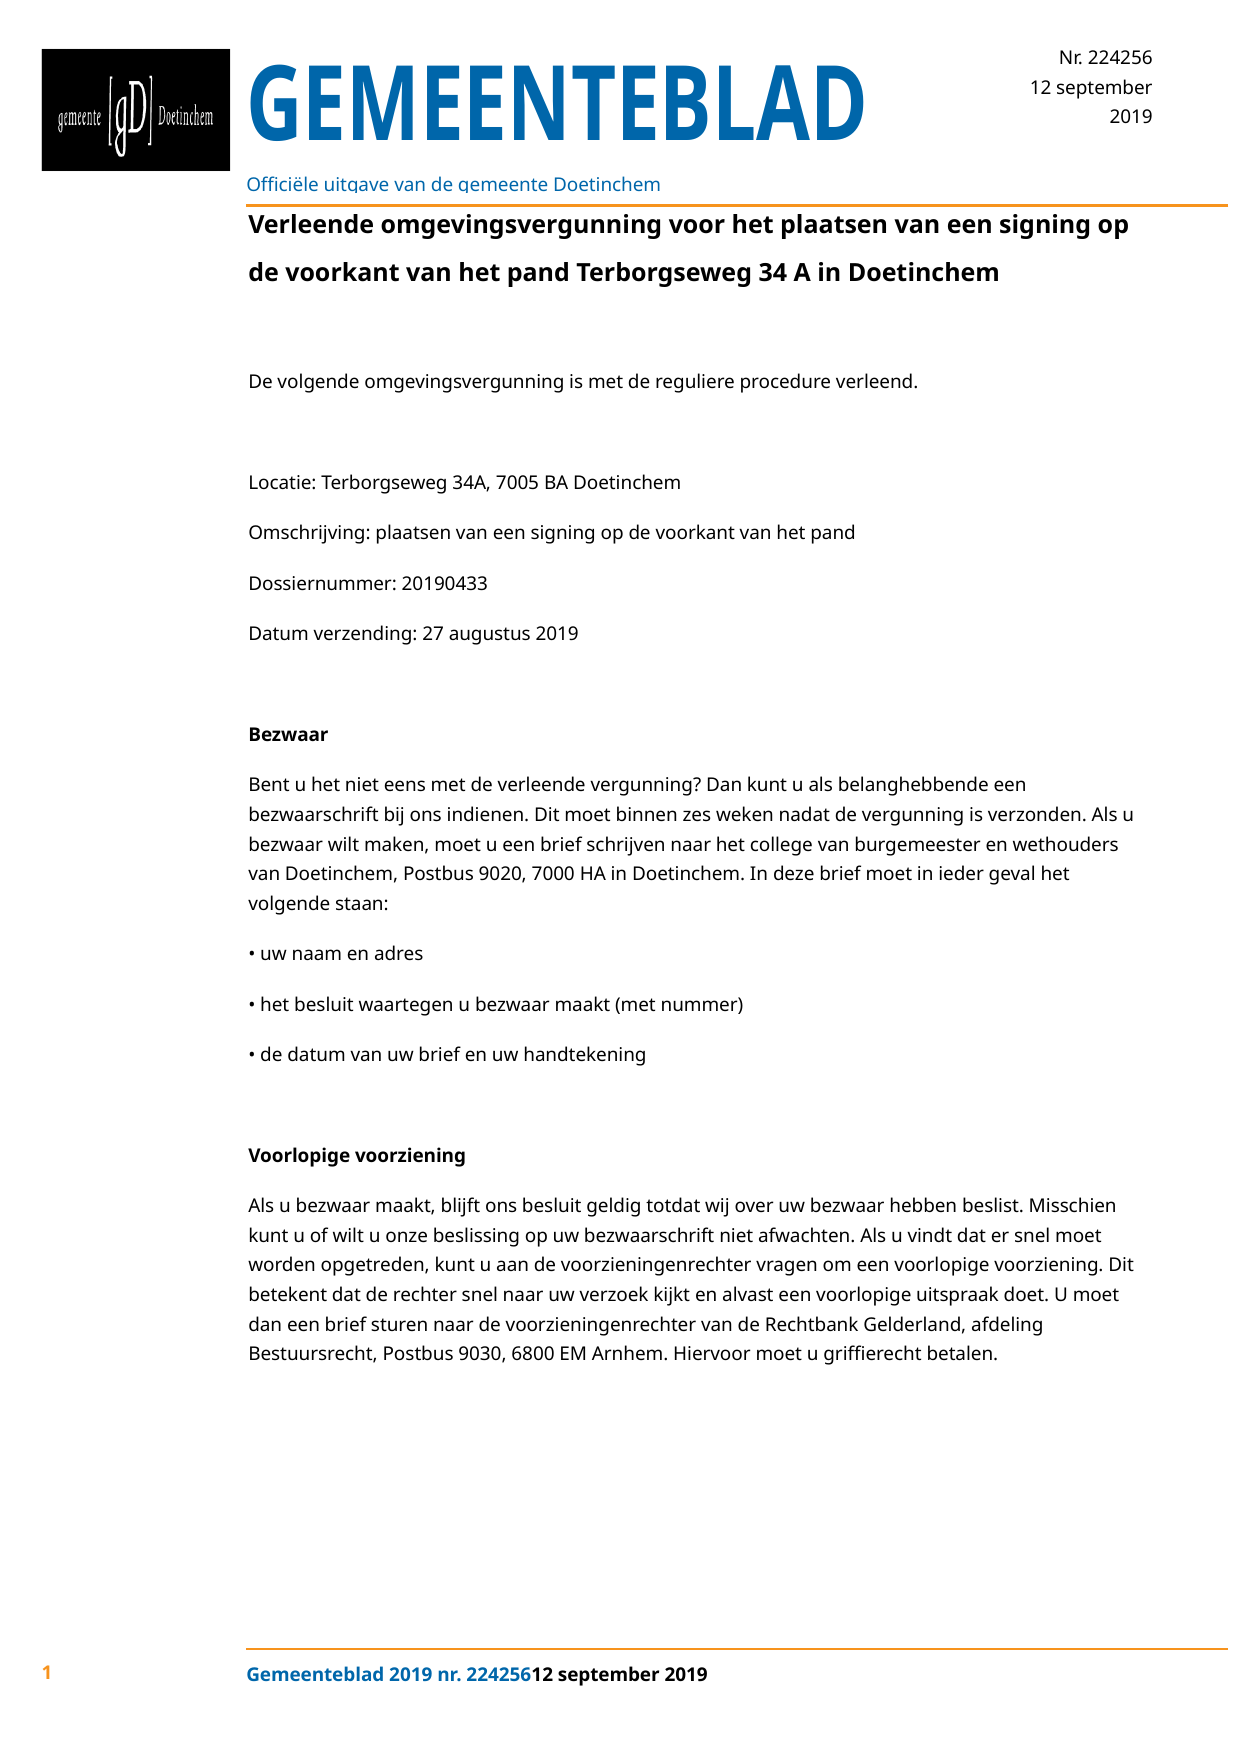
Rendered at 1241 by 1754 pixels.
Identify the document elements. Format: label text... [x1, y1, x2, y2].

text Omschrijving: plaatsen van een signing op de voorkant van het pand [248, 519, 1152, 545]
text Locatie: Terborgseweg 34A, 7005 BA Doetinchem [248, 469, 1152, 495]
text Datum verzending: 27 augustus 2019 [248, 620, 1152, 646]
text Als u bezwaar maakt, blijft ons besluit geldig totdat wij over uw bezwaar hebben beslist. Misschien kunt u of wilt u onze beslissing op uw bezwaarschrift niet afwachten. Als u vindt dat er snel moet worden opgetreden, kunt u aan de voorzieningenrechter vragen om een voorlopige voorziening. Dit betekent dat de rechter snel naar uw verzoek kijkt en alvast een voorlopige uitspraak doet. U moet dan een brief sturen naar de voorzieningenrechter van de Rechtbank Gelderland, afdeling Bestuursrecht, Postbus 9030, 6800 EM Arnhem. Hiervoor moet u griffierecht betalen. [248, 1192, 1152, 1366]
text Verleende omgevingsvergunning voor het plaatsen van een signing op de voorkant van het pand Terborgseweg 34 A in Doetinchem [248, 207, 1152, 288]
picture [41, 47, 231, 172]
text • de datum van uw brief en uw handtekening [248, 1041, 1152, 1067]
text Bezwaar [248, 721, 1152, 747]
text • uw naam en adres [248, 940, 1152, 966]
text Voorlopige voorziening [248, 1142, 1152, 1168]
text De volgende omgevingsvergunning is met de reguliere procedure verleend. [248, 368, 1152, 394]
text • het besluit waartegen u bezwaar maakt (met nummer) [248, 991, 1152, 1017]
text Bent u het niet eens met de verleende vergunning? Dan kunt u als belanghebbende een bezwaarschrift bij ons indienen. Dit moet binnen zes weken nadat de vergunning is verzonden. Als u bezwaar wilt maken, moet u een brief schrijven naar het college van burgemeester en wethouders van Doetinchem, Postbus 9020, 7000 HA in Doetinchem. In deze brief moet in ieder geval het volgende staan: [248, 772, 1152, 916]
text Dossiernummer: 20190433 [248, 570, 1152, 596]
